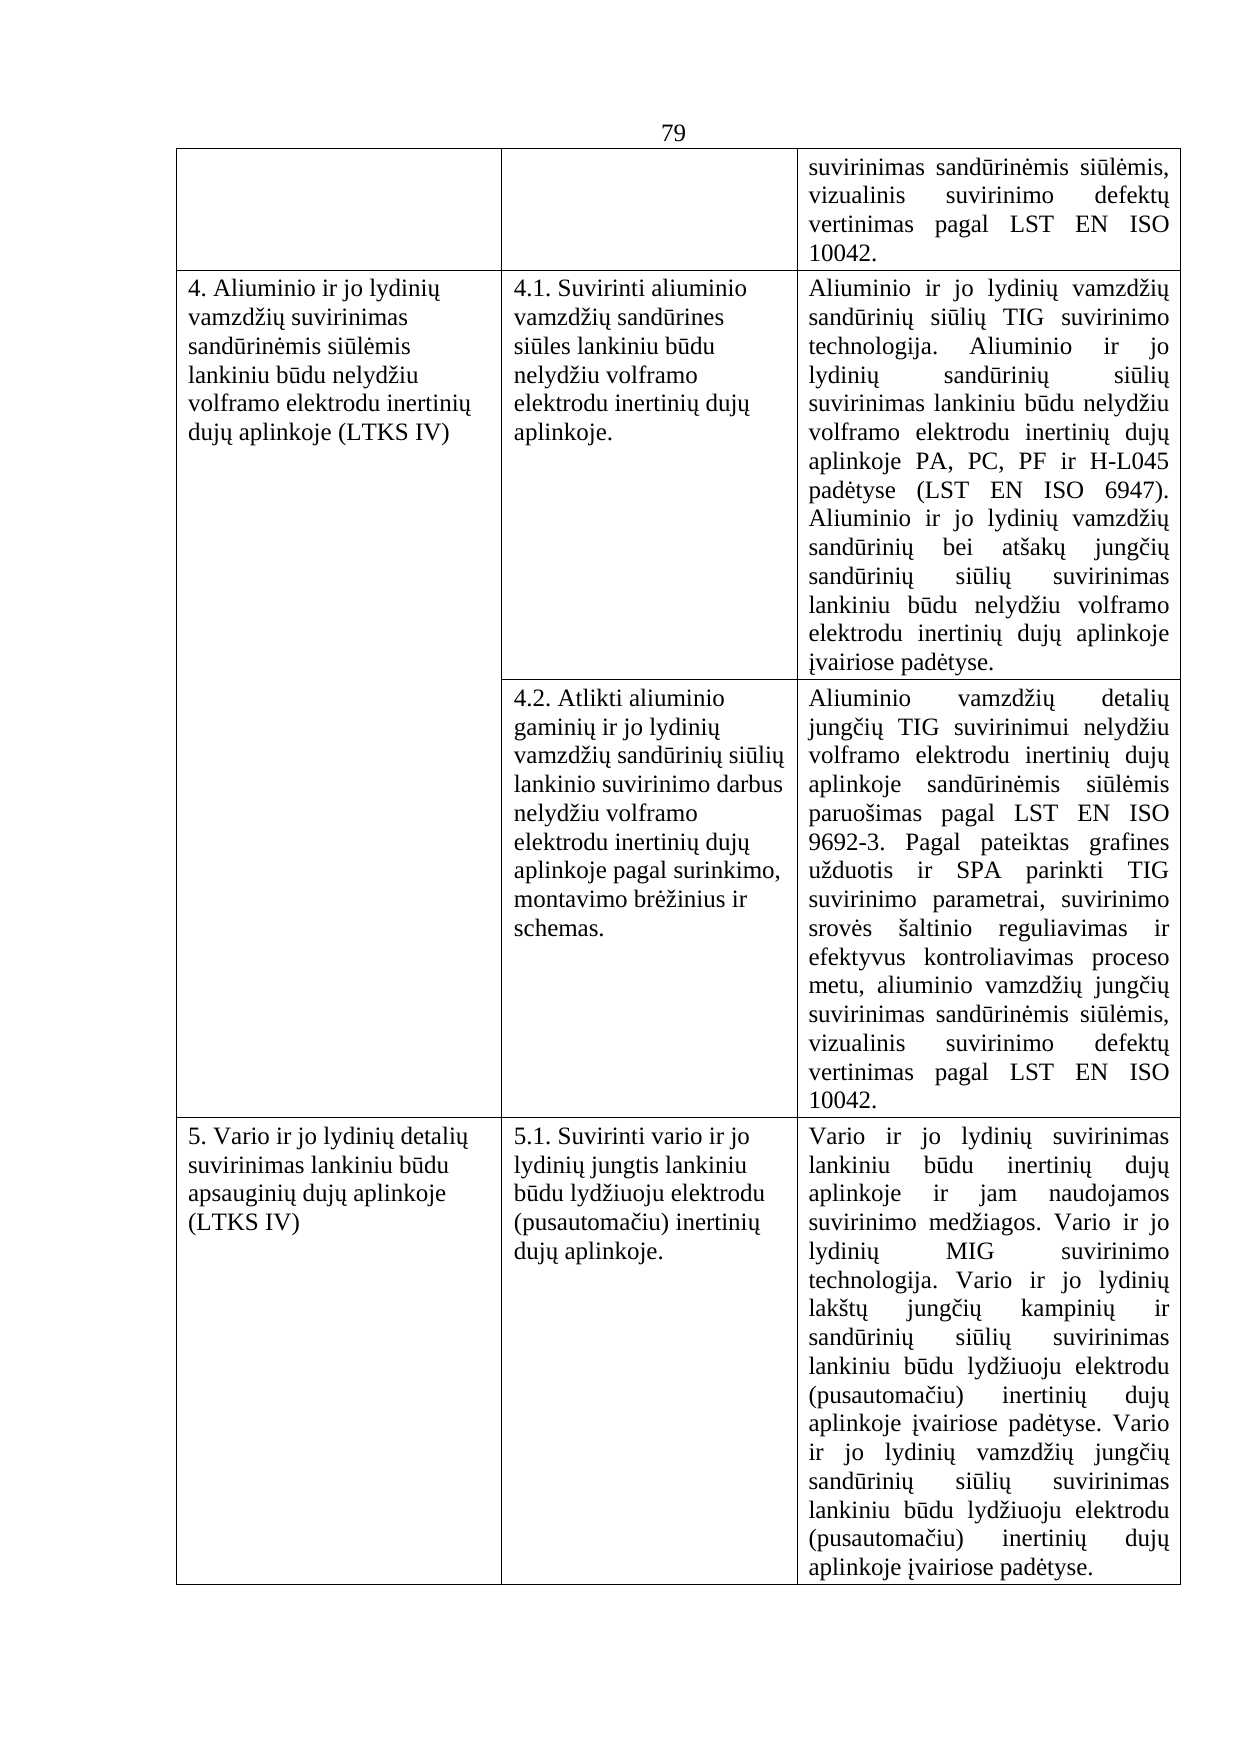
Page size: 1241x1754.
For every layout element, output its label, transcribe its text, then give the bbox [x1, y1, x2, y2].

table_cell Vario ir jo lydinių suvirinimas lankiniu būdu inertinių dujų aplinkoje ir jam naudojamos suvirinimo medžiagos. Vario ir jo lydinių MIG suvirinimo technologija. Vario ir jo lydinių lakštų jungčių kampinių ir sandūrinių siūlių suvirinimas lankiniu būdu lydžiuoju elektrodu (pusautomačiu) inertinių dujų aplinkoje įvairiose padėtyse. Vario ir jo lydinių vamzdžių jungčių sandūrinių siūlių suvirinimas lankiniu būdu lydžiuoju elektrodu (pusautomačiu) inertinių dujų aplinkoje įvairiose padėtyse. [798, 1118, 1180, 1584]
table_cell 4.2. Atlikti aliuminio gaminių ir jo lydinių vamzdžių sandūrinių siūlių lankinio suvirinimo darbus nelydžiu volframo elektrodu inertinių dujų aplinkoje pagal surinkimo, montavimo brėžinius ir schemas. [502, 680, 797, 1117]
table_cell 4.1. Suvirinti aliuminio vamzdžių sandūrines siūles lankiniu būdu nelydžiu volframo elektrodu inertinių dujų aplinkoje. [502, 271, 797, 679]
table_cell 4. Aliuminio ir jo lydinių vamzdžių suvirinimas sandūrinėmis siūlėmis lankiniu būdu nelydžiu volframo elektrodu inertinių dujų aplinkoje (LTKS IV) [177, 271, 501, 1117]
table_cell [502, 149, 797, 269]
table_cell 5. Vario ir jo lydinių detalių suvirinimas lankiniu būdu apsauginių dujų aplinkoje (LTKS IV) [177, 1118, 501, 1584]
table_cell Aliuminio vamzdžių detalių jungčių TIG suvirinimui nelydžiu volframo elektrodu inertinių dujų aplinkoje sandūrinėmis siūlėmis paruošimas pagal LST EN ISO 9692-3. Pagal pateiktas grafines užduotis ir SPA parinkti TIG suvirinimo parametrai, suvirinimo srovės šaltinio reguliavimas ir efektyvus kontroliavimas proceso metu, aliuminio vamzdžių jungčių suvirinimas sandūrinėmis siūlėmis, vizualinis suvirinimo defektų vertinimas pagal LST EN ISO 10042. [798, 680, 1180, 1117]
table_cell Aliuminio ir jo lydinių vamzdžių sandūrinių siūlių TIG suvirinimo technologija. Aliuminio ir jo lydinių sandūrinių siūlių suvirinimas lankiniu būdu nelydžiu volframo elektrodu inertinių dujų aplinkoje PA, PC, PF ir H-L045 padėtyse (LST EN ISO 6947). Aliuminio ir jo lydinių vamzdžių sandūrinių bei atšakų jungčių sandūrinių siūlių suvirinimas lankiniu būdu nelydžiu volframo elektrodu inertinių dujų aplinkoje įvairiose padėtyse. [798, 271, 1180, 679]
table_cell 5.1. Suvirinti vario ir jo lydinių jungtis lankiniu būdu lydžiuoju elektrodu (pusautomačiu) inertinių dujų aplinkoje. [502, 1118, 797, 1584]
table_cell suvirinimas sandūrinėmis siūlėmis, vizualinis suvirinimo defektų vertinimas pagal LST EN ISO 10042. [798, 149, 1180, 269]
table_cell [177, 149, 501, 269]
